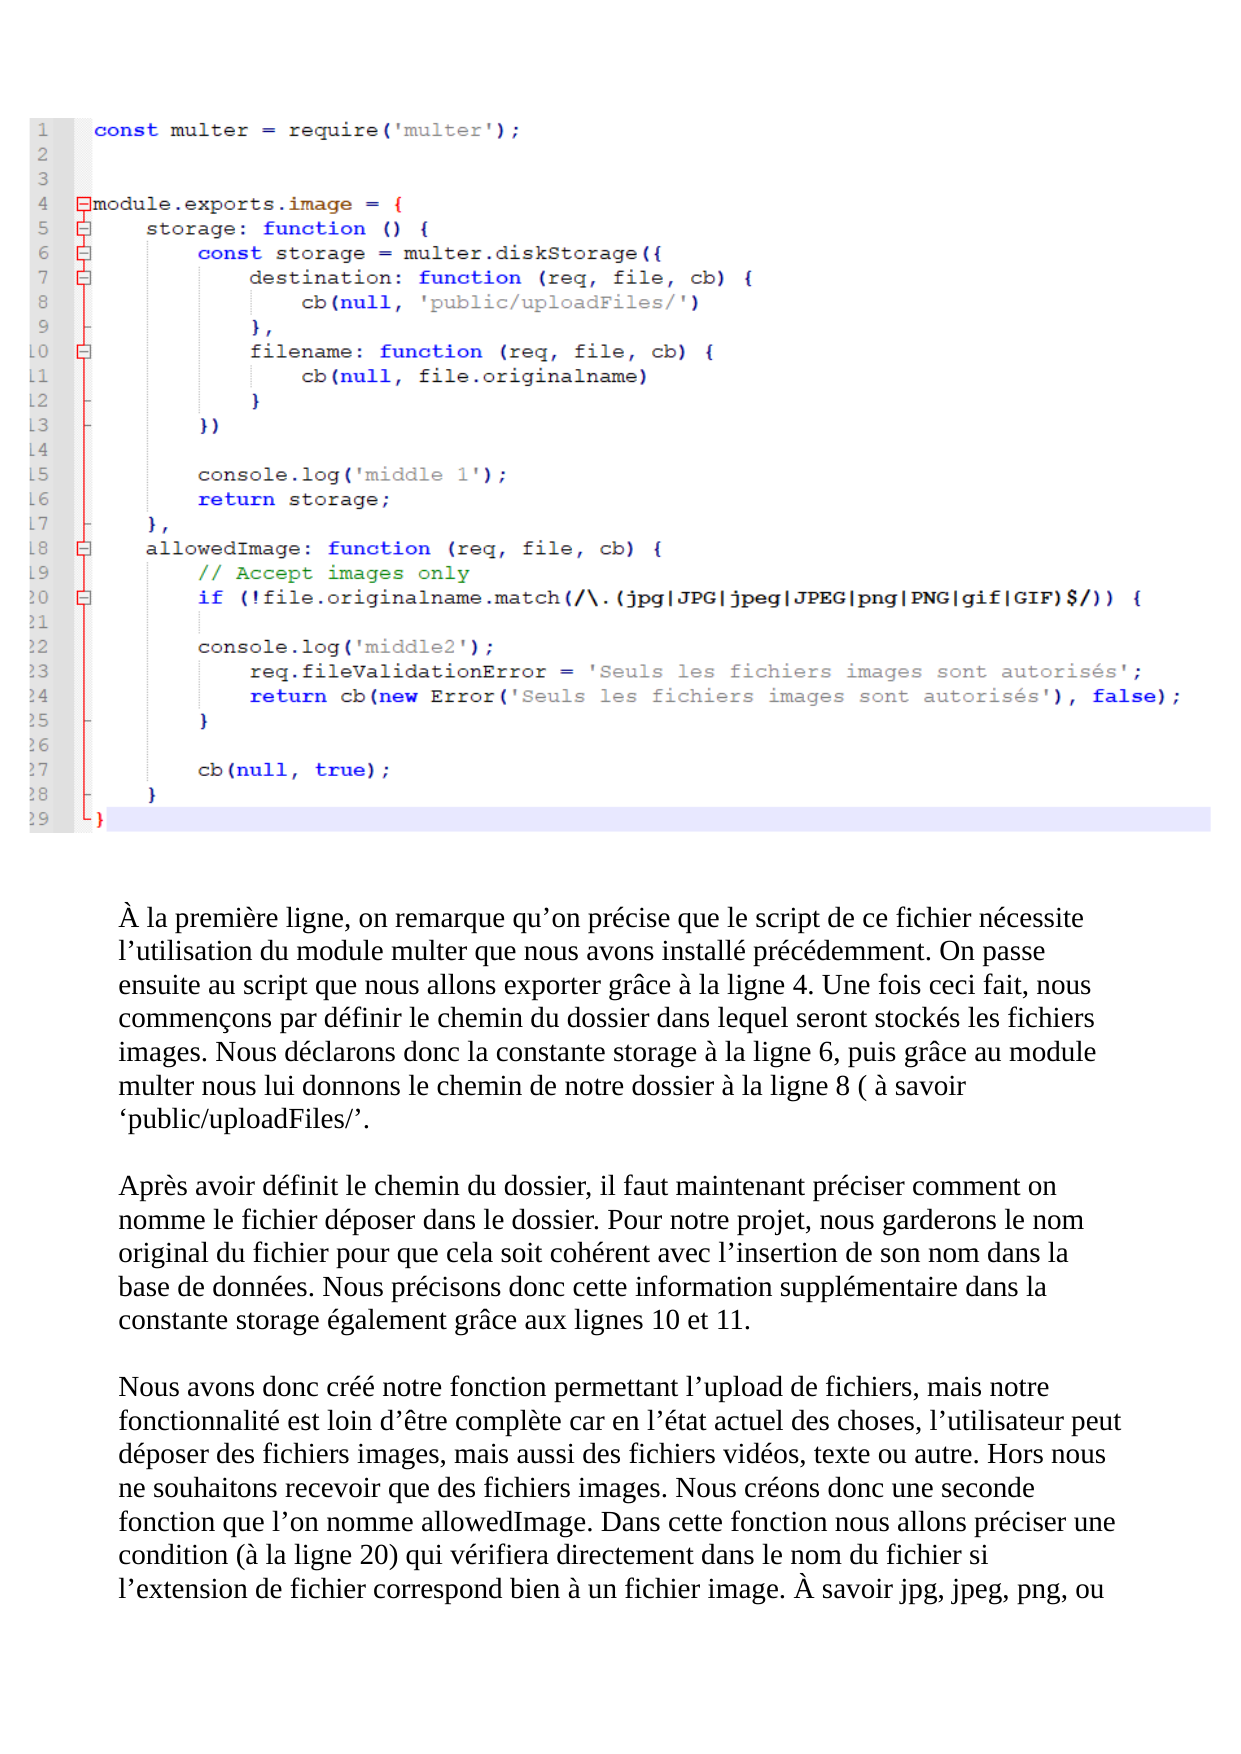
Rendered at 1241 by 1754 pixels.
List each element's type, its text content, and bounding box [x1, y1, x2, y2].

text À la première ligne, on remarque qu’on précise que le script de ce fichier nécessite l’utilisation du module multer que nous avons installé précédemment. On passe ensuite au script que nous allons exporter grâce à la ligne 4. Une fois ceci fait, nous commençons par définir le chemin du dossier dans lequel seront stockés les fichiers images. Nous déclarons donc la constante storage à la ligne 6, puis grâce au module multer nous lui donnons le chemin de notre dossier à la ligne 8 ( à savoir ‘public/uploadFiles/’. [118, 900, 1122, 1135]
text Après avoir définit le chemin du dossier, il faut maintenant préciser comment on nomme le fichier déposer dans le dossier. Pour notre projet, nous garderons le nom original du fichier pour que cela soit cohérent avec l’insertion de son nom dans la base de données. Nous précisons donc cette information supplémentaire dans la constante storage également grâce aux lignes 10 et 11. [118, 1168, 1122, 1336]
picture [29, 118, 1211, 833]
text Nous avons donc créé notre fonction permettant l’upload de fichiers, mais notre fonctionnalité est loin d’être complète car en l’état actuel des choses, l’utilisateur peut déposer des fichiers images, mais aussi des fichiers vidéos, texte ou autre. Hors nous ne souhaitons recevoir que des fichiers images. Nous créons donc une seconde fonction que l’on nomme allowedImage. Dans cette fonction nous allons préciser une condition (à la ligne 20) qui vérifiera directement dans le nom du fichier si l’extension de fichier correspond bien à un fichier image. À savoir jpg, jpeg, png, ou [118, 1369, 1122, 1604]
